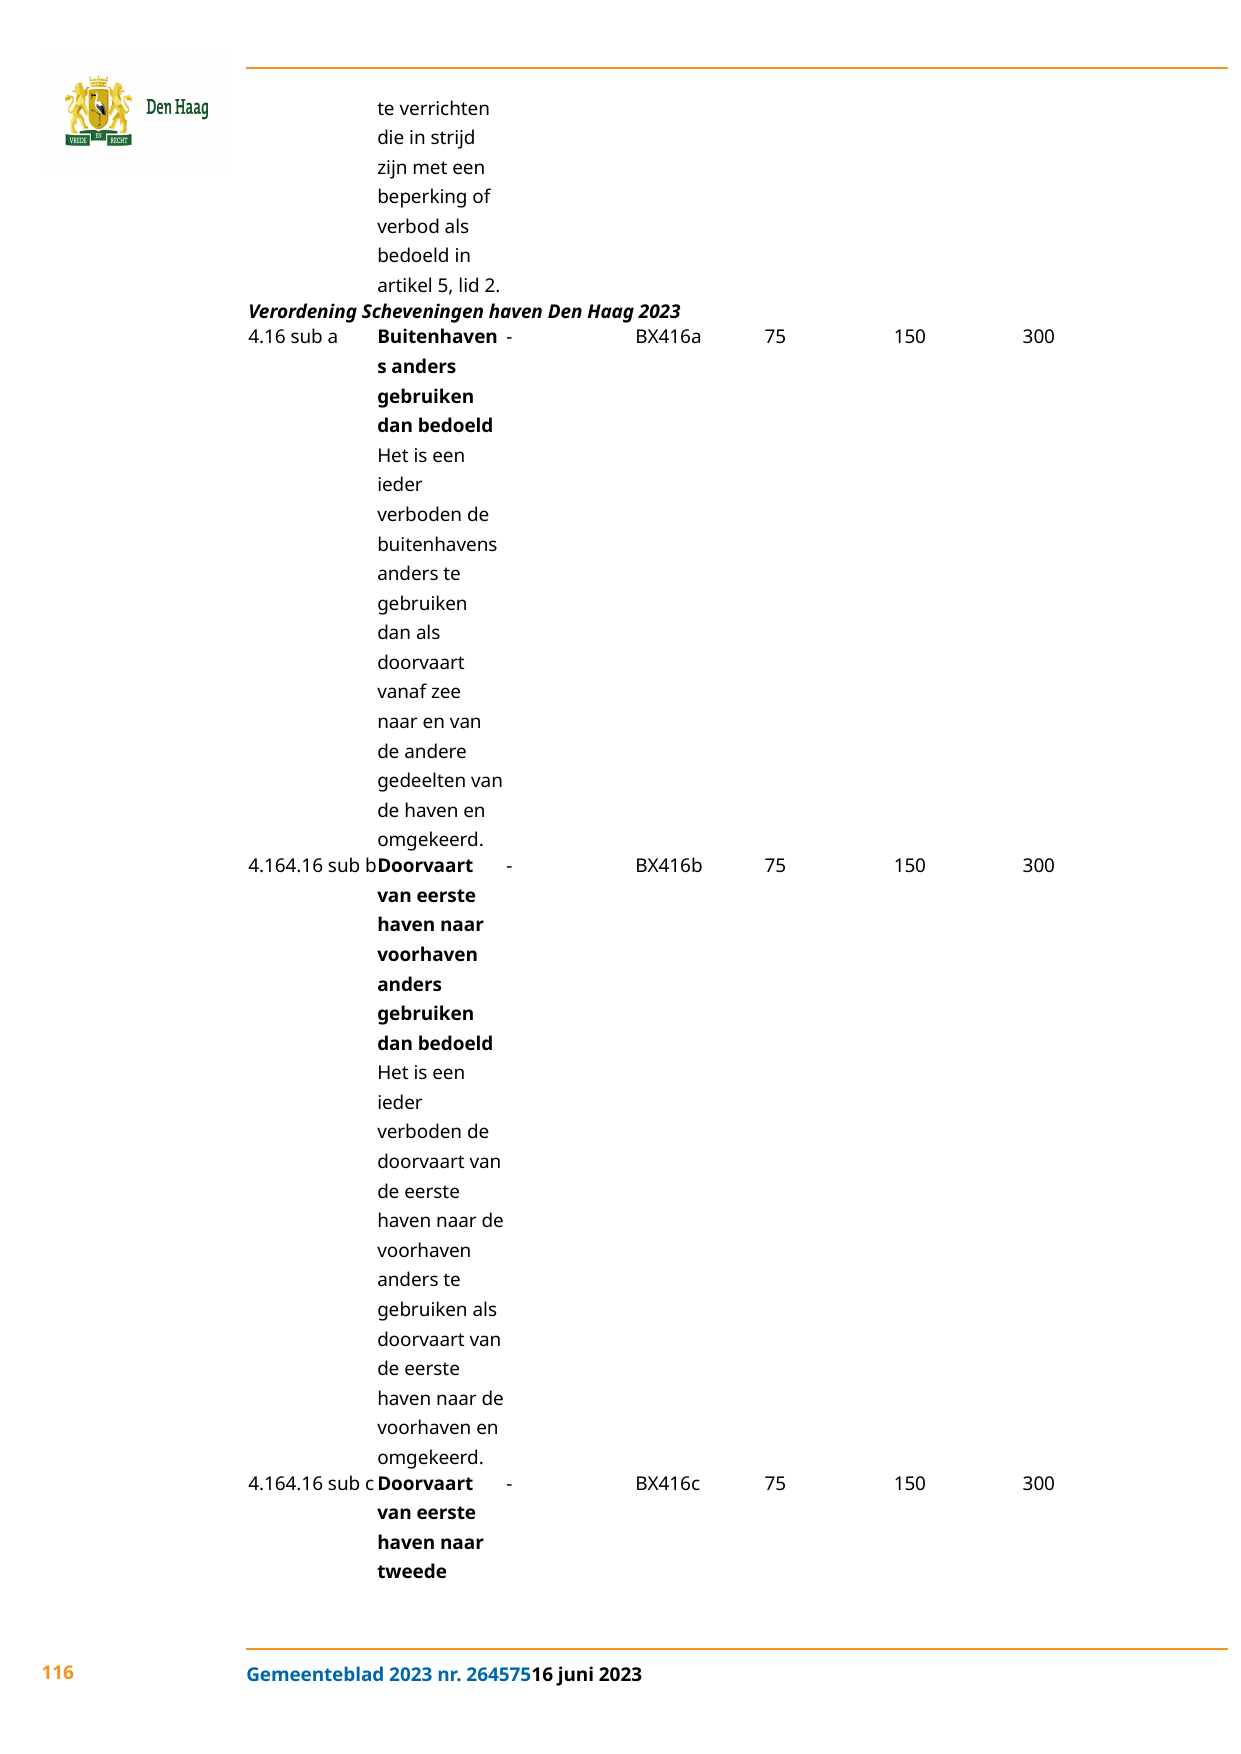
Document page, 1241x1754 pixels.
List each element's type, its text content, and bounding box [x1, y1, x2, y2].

table_cell BX416a [635, 324, 764, 852]
table_cell Doorvaart van eerste haven naar voorhaven anders gebruiken dan bedoeld Het is een ieder verboden de doorvaart van de eerste haven naar de voorhaven anders te gebruiken als doorvaart van de eerste haven naar de voorhaven en omgekeerd. [377, 853, 506, 1470]
table_cell 75 [764, 1470, 893, 1584]
table_cell [635, 95, 764, 298]
picture [41, 47, 231, 172]
table_cell Verordening Scheveningen haven Den Haag 2023 [248, 298, 1152, 324]
table_cell 4.164.16 sub c [248, 1470, 377, 1584]
table_cell 300 [1023, 853, 1152, 1470]
table_cell BX416c [635, 1470, 764, 1584]
table_cell 300 [1023, 1470, 1152, 1584]
table_cell 300 [1023, 324, 1152, 852]
table_cell BX416b [635, 853, 764, 1470]
table_cell - [506, 853, 635, 1470]
table_cell 150 [894, 1470, 1022, 1584]
table_cell 150 [894, 324, 1022, 852]
table_cell Doorvaart van eerste haven naar tweede [377, 1470, 506, 1584]
table_cell - [506, 324, 635, 852]
table_cell 4.164.16 sub b [248, 853, 377, 1470]
table_cell [248, 95, 377, 298]
table_cell 150 [894, 853, 1022, 1470]
table_cell Buitenhavens anders gebruiken dan bedoeld Het is een ieder verboden de buitenhavens anders te gebruiken dan als doorvaart vanaf zee naar en van de andere gedeelten van de haven en omgekeerd. [377, 324, 506, 852]
table_cell 75 [764, 853, 893, 1470]
table_cell [1023, 95, 1152, 298]
table_cell - [506, 95, 635, 298]
table_cell te verrichten die in strijd zijn met een beperking of verbod als bedoeld in artikel 5, lid 2. [377, 95, 506, 298]
table_cell [894, 95, 1022, 298]
table_cell [764, 95, 893, 298]
table_cell 4.16 sub a [248, 324, 377, 852]
table_cell 75 [764, 324, 893, 852]
table_cell - [506, 1470, 635, 1584]
